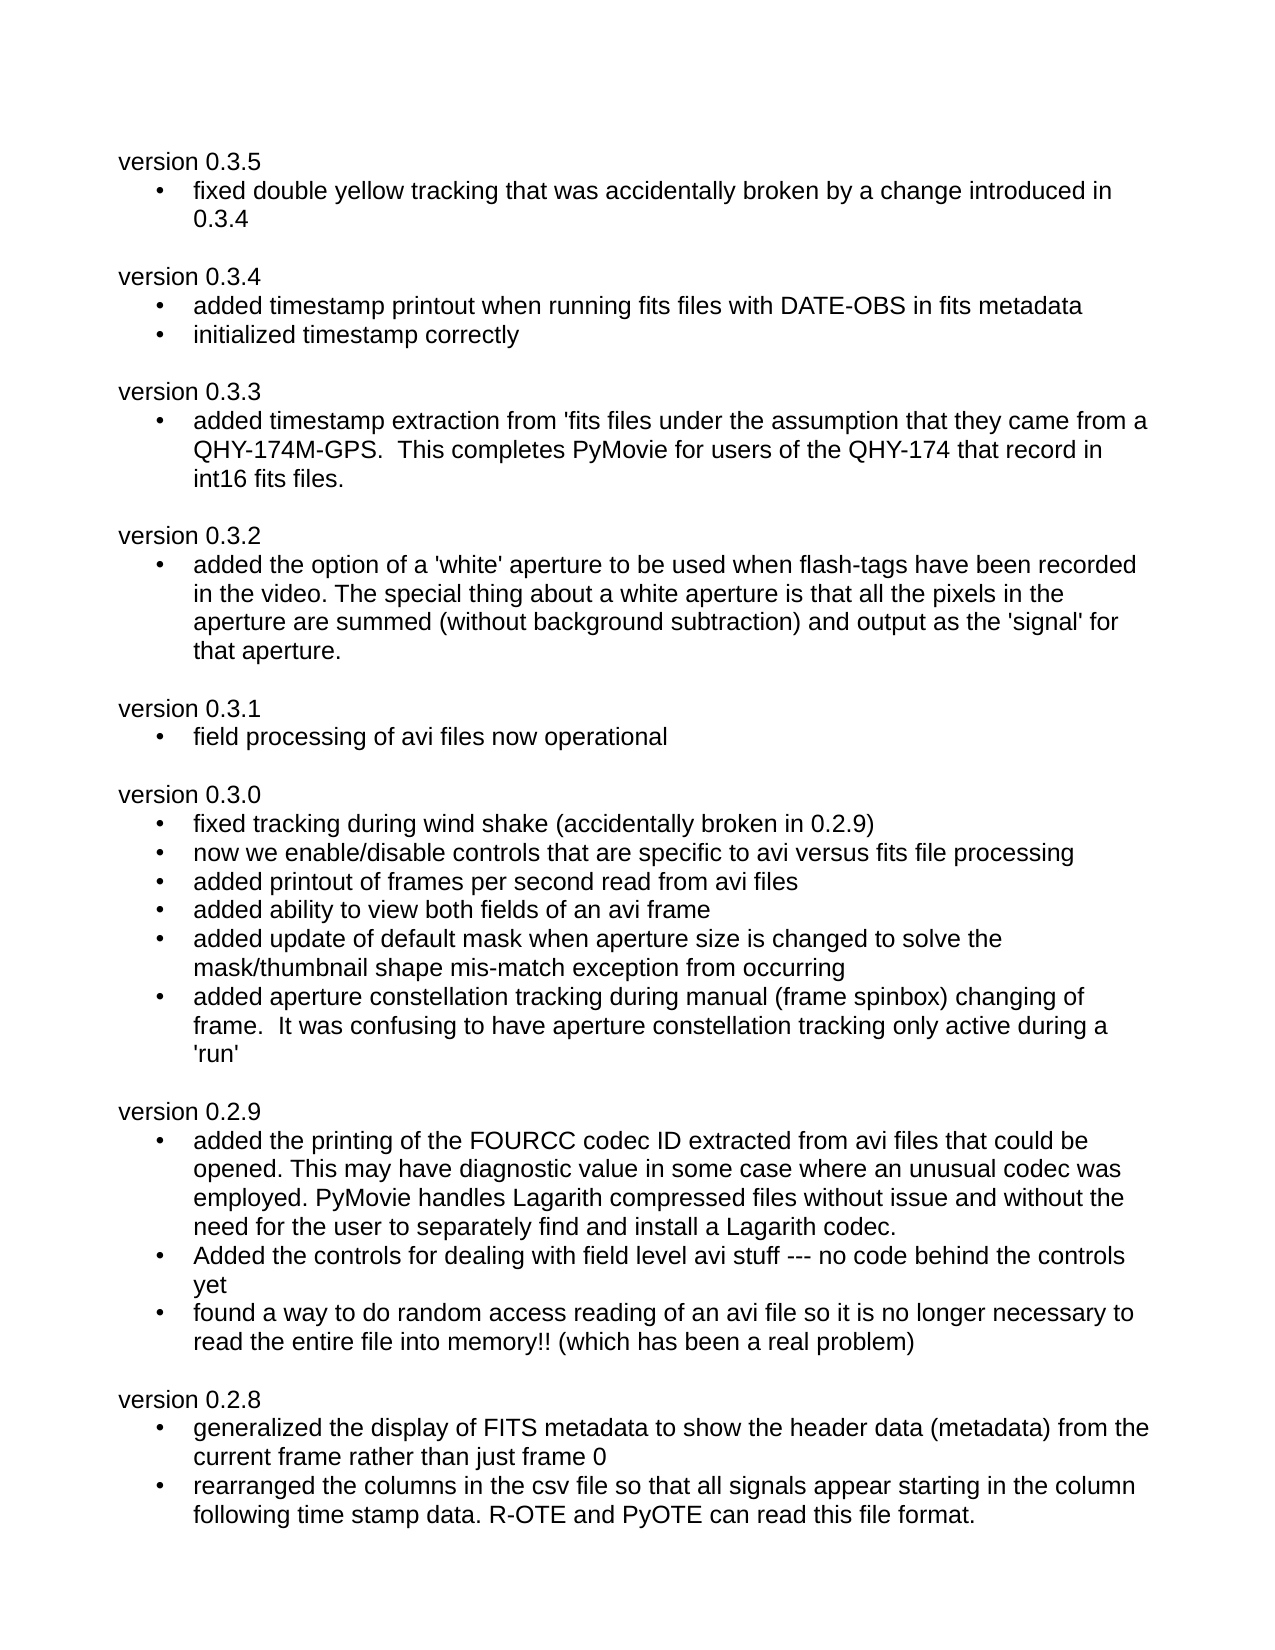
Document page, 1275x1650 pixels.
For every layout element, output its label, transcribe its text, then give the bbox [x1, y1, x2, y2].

list fixed tracking during wind shake (accidentally broken in 0.2.9) [156, 809, 1157, 838]
list fixed double yellow tracking that was accidentally broken by a change introduced in 0.3.4 [156, 176, 1157, 262]
list initialized timestamp correctly [156, 319, 1157, 377]
list added printout of frames per second read from avi files [156, 866, 1157, 895]
text version 0.3.4 [118, 262, 1157, 291]
list field processing of avi files now operational [156, 722, 1157, 780]
list now we enable/disable controls that are specific to avi versus fits file processing [156, 838, 1157, 866]
list added update of default mask when aperture size is changed to solve the mask/thumbnail shape mis-match exception from occurring [156, 924, 1157, 982]
list Added the controls for dealing with field level avi stuff --- no code behind the controls yet [156, 1241, 1157, 1298]
list added the option of a 'white' aperture to be used when flash-tags have been recorded in the video. The special thing about a white aperture is that all the pixels in the aperture are summed (without background subtraction) and output as the 'signal' for that aperture. [156, 550, 1157, 694]
list found a way to do random access reading of an avi file so it is no longer necessary to read the entire file into memory!! (which has been a real problem) [156, 1298, 1157, 1385]
text version 0.3.0 [118, 780, 1157, 809]
list added ability to view both fields of an avi frame [156, 895, 1157, 924]
list added timestamp extraction from 'fits files under the assumption that they came from a QHY-174M-GPS. This completes PyMovie for users of the QHY-174 that record in int16 fits files. [156, 406, 1157, 521]
text version 0.3.2 [118, 521, 1157, 550]
text version 0.2.9 [118, 1097, 1157, 1126]
text version 0.3.3 [118, 377, 1157, 406]
text version 0.2.8 [118, 1385, 1157, 1413]
list added the printing of the FOURCC codec ID extracted from avi files that could be opened. This may have diagnostic value in some case where an unusual codec was employed. PyMovie handles Lagarith compressed files without issue and without the need for the user to separately find and install a Lagarith codec. [156, 1126, 1157, 1241]
list rearranged the columns in the csv file so that all signals appear starting in the column following time stamp data. R-OTE and PyOTE can read this file format. [156, 1471, 1157, 1529]
list [156, 118, 1157, 147]
text version 0.3.5 [118, 147, 1157, 176]
list added timestamp printout when running fits files with DATE-OBS in fits metadata [156, 291, 1157, 319]
text version 0.3.1 [118, 694, 1157, 722]
list added aperture constellation tracking during manual (frame spinbox) changing of frame. It was confusing to have aperture constellation tracking only active during a 'run' [156, 982, 1157, 1097]
list generalized the display of FITS metadata to show the header data (metadata) from the current frame rather than just frame 0 [156, 1413, 1157, 1471]
